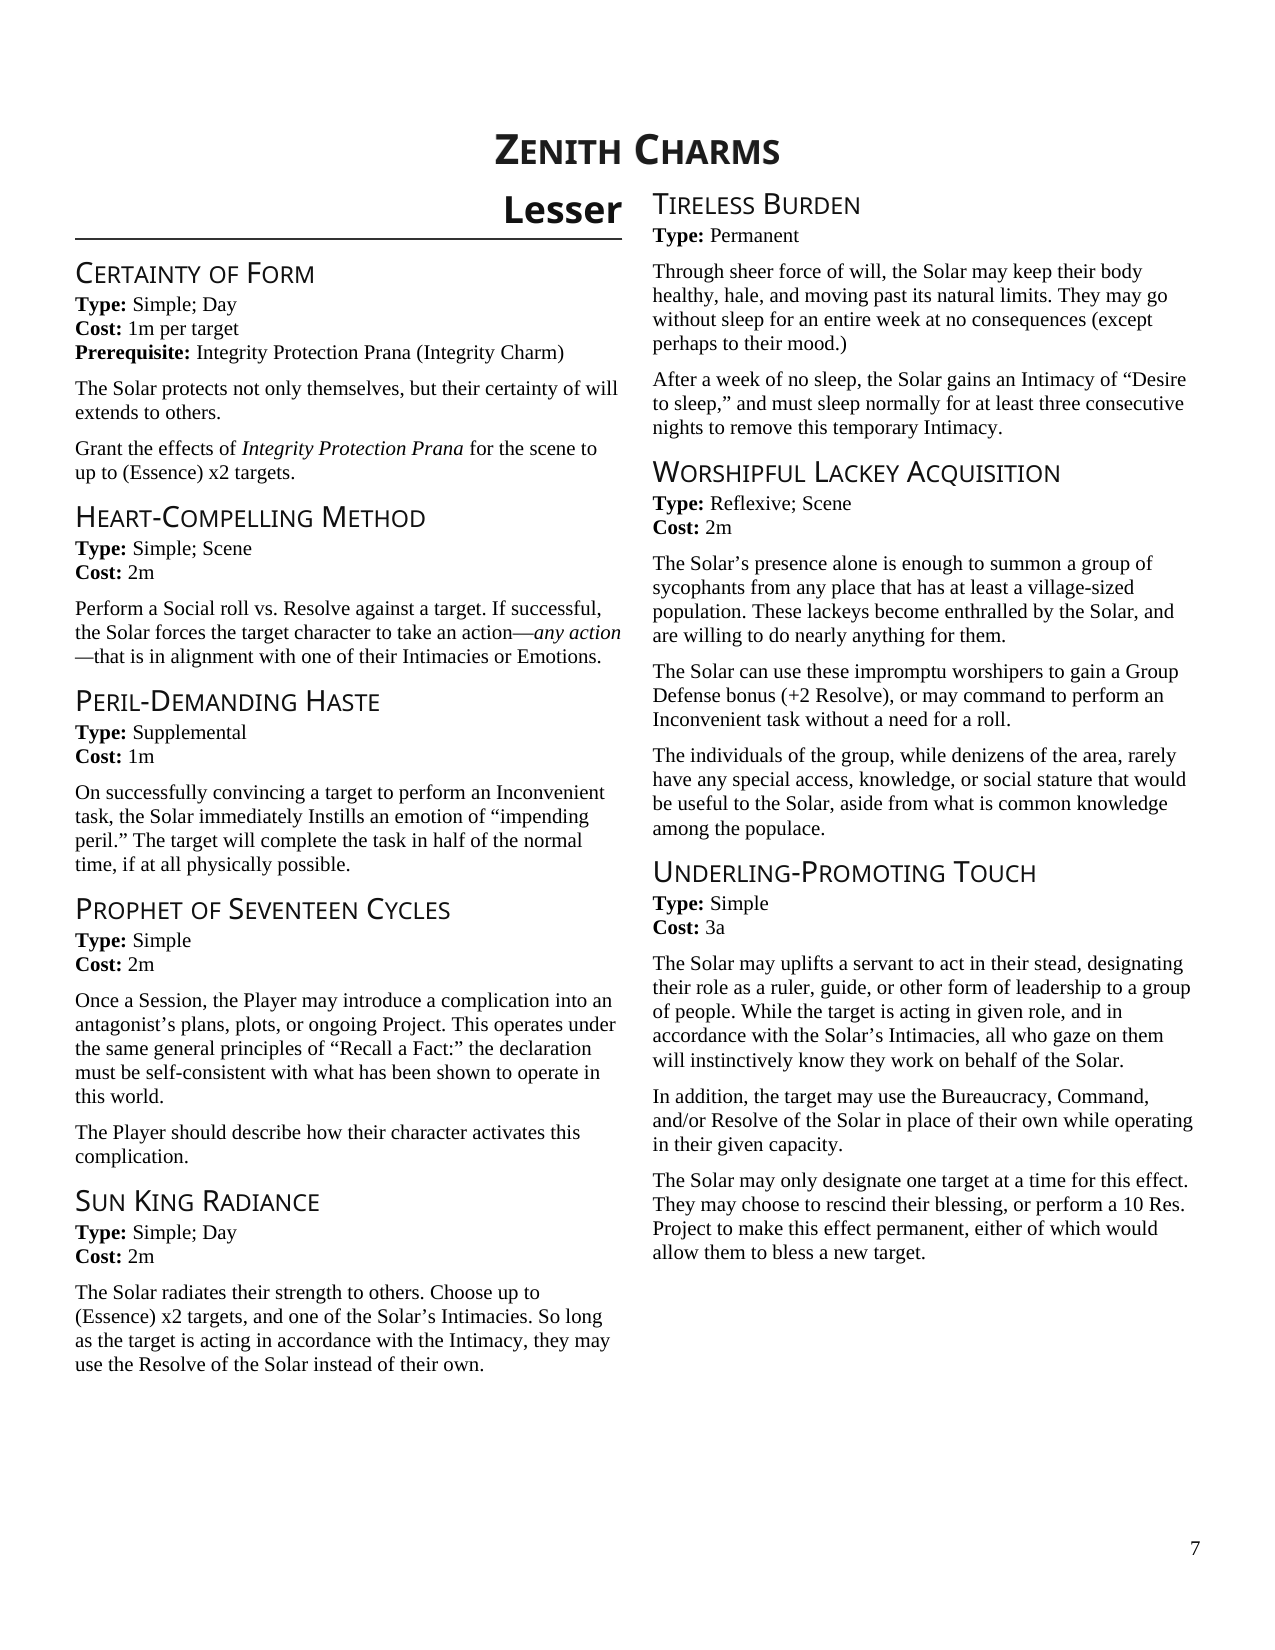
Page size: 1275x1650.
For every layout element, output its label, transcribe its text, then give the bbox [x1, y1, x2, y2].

text On successfully convincing a target to perform an Inconvenient task, the Solar immediately Instills an emotion of “impending peril.” The target will complete the task in half of the normal time, if at all physically possible. [75, 780, 622, 876]
text Lesser [75, 183, 622, 238]
text The Solar can use these impromptu worshipers to gain a Group Defense bonus (+2 Resolve), or may command to perform an Inconvenient task without a need for a roll. [652, 659, 1200, 731]
text The Solar’s presence alone is enough to summon a group of sycophants from any place that has at least a village-sized population. These lackeys become enthralled by the Solar, and are willing to do nearly anything for them. [652, 551, 1200, 647]
text Type: Supplemental Cost: 1m [75, 720, 622, 768]
text The individuals of the group, while denizens of the area, rarely have any special access, knowledge, or social stature that would be useful to the Solar, aside from what is common knowledge among the populace. [652, 743, 1200, 839]
text The Solar radiates their strength to others. Choose up to (Essence) x2 targets, and one of the Solar’s Intimacies. So long as the target is acting in accordance with the Intimacy, they may use the Resolve of the Solar instead of their own. [75, 1280, 622, 1376]
text Grant the effects of Integrity Protection Prana for the scene to up to (Essence) x2 targets. [75, 436, 622, 484]
subtitle Prophet of Seventeen Cycles [75, 888, 622, 928]
subtitle Sun King Radiance [75, 1180, 622, 1220]
text Once a Session, the Player may introduce a complication into an antagonist’s plans, plots, or ongoing Project. This operates under the same general principles of “Recall a Fact:” the declaration must be self-consistent with what has been shown to operate in this world. [75, 988, 622, 1108]
subtitle Heart-Compelling Method [75, 496, 622, 536]
text The Solar may only designate one target at a time for this effect. They may choose to rescind their blessing, or perform a 10 Res. Project to make this effect permanent, either of which would allow them to bless a new target. [652, 1168, 1200, 1264]
text Type: Simple; Day Cost: 1m per target Prerequisite: Integrity Protection Prana (Integrity Charm) [75, 292, 622, 364]
text The Solar may uplifts a servant to act in their stead, designating their role as a ruler, guide, or other form of leadership to a group of people. While the target is acting in given role, and in accordance with the Solar’s Intimacies, all who gaze on them will instinctively know they work on behalf of the Solar. [652, 951, 1200, 1072]
subtitle Certainty of Form [75, 252, 622, 292]
text Type: Simple Cost: 3a [652, 891, 1200, 939]
text After a week of no sleep, the Solar gains an Intimacy of “Desire to sleep,” and must sleep normally for at least three consecutive nights to remove this temporary Intimacy. [652, 367, 1200, 439]
text Through sheer force of will, the Solar may keep their body healthy, hale, and moving past its natural limits. They may go without sleep for an entire week at no consequences (except perhaps to their mood.) [652, 259, 1200, 355]
subtitle Underling-Promoting Touch [652, 851, 1200, 891]
text Type: Reflexive; Scene Cost: 2m [652, 491, 1200, 539]
text Type: Simple; Day Cost: 2m [75, 1220, 622, 1268]
subtitle Tireless Burden [652, 183, 1200, 223]
text Type: Simple; Scene Cost: 2m [75, 536, 622, 584]
subtitle Peril-Demanding Haste [75, 680, 622, 720]
text Type: Simple Cost: 2m [75, 928, 622, 976]
subtitle Worshipful Lackey Acquisition [652, 451, 1200, 491]
text Type: Permanent [652, 223, 1200, 247]
text The Player should describe how their character activates this complication. [75, 1120, 622, 1168]
text The Solar protects not only themselves, but their certainty of will extends to others. [75, 376, 622, 424]
text In addition, the target may use the Bureaucracy, Command, and/or Resolve of the Solar in place of their own while operating in their given capacity. [652, 1083, 1200, 1156]
text Perform a Social roll vs. Resolve against a target. If successful, the Solar forces the target character to take an action—any action—that is in alignment with one of their Intimacies or Emotions. [75, 596, 622, 668]
subtitle Zenith Charms [75, 120, 1200, 177]
